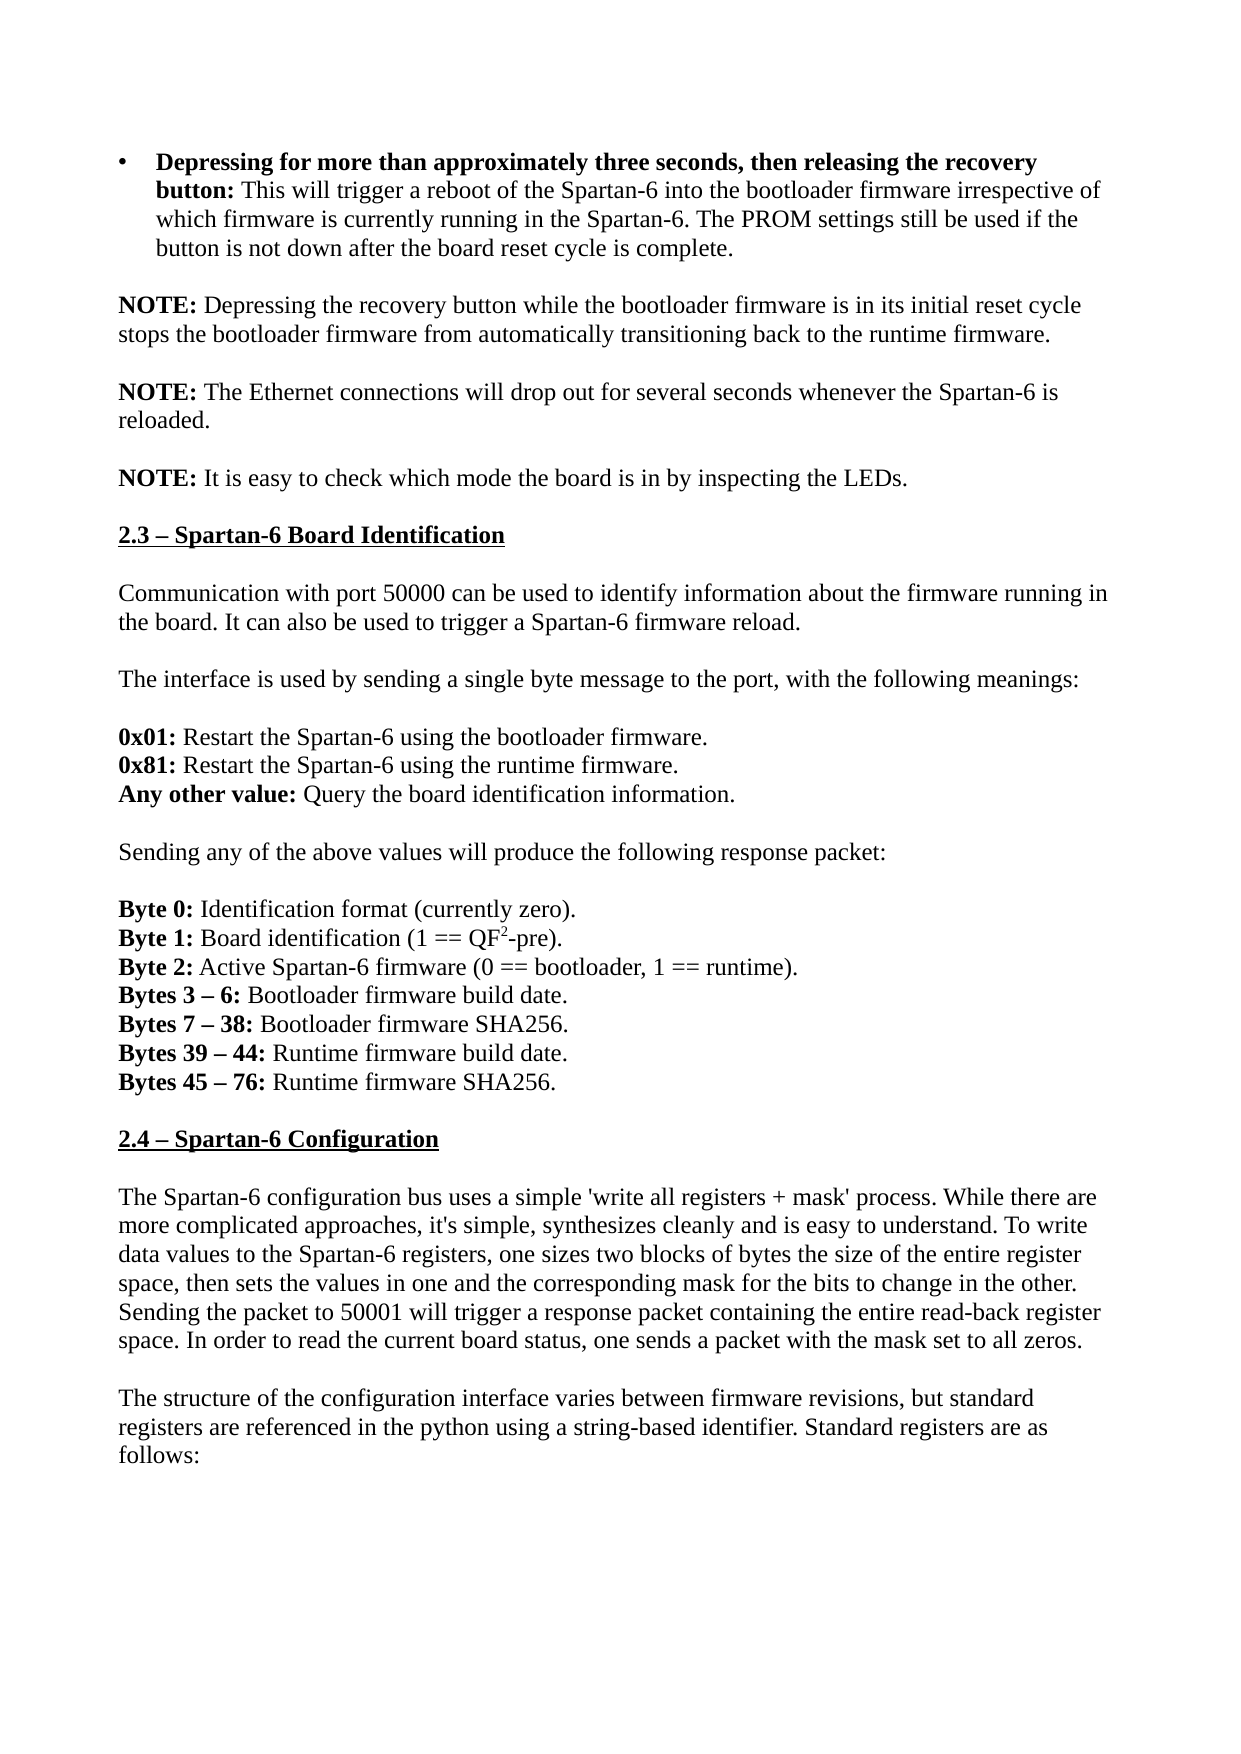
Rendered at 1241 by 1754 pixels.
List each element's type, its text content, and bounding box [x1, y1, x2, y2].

text Byte 0: Identification format (currently zero). [118, 894, 1122, 923]
text NOTE: The Ethernet connections will drop out for several seconds whenever the Spartan-6 is reloaded. [118, 377, 1122, 434]
text Communication with port 50000 can be used to identify information about the firmware running in the board. It can also be used to trigger a Spartan-6 firmware reload. [118, 578, 1122, 636]
text 2.4 – Spartan-6 Configuration [118, 1124, 1122, 1153]
list Depressing for more than approximately three seconds, then releasing the recovery button: This will trigger a reboot of the Spartan-6 into the bootloader firmware irrespective of which firmware is currently running in the Spartan-6. The PROM settings still be used if the button is not down after the board reset cycle is complete. [118, 147, 1122, 262]
text Any other value: Query the board identification information. [118, 779, 1122, 808]
text Bytes 45 – 76: Runtime firmware SHA256. [118, 1067, 1122, 1096]
text Bytes 3 – 6: Bootloader firmware build date. [118, 981, 1122, 1009]
text Sending any of the above values will produce the following response packet: [118, 837, 1122, 866]
text Bytes 7 – 38: Bootloader firmware SHA256. [118, 1009, 1122, 1038]
text 2.3 – Spartan-6 Board Identification [118, 521, 1122, 549]
text NOTE: Depressing the recovery button while the bootloader firmware is in its initial reset cycle stops the bootloader firmware from automatically transitioning back to the runtime firmware. [118, 291, 1122, 348]
text 0x01: Restart the Spartan-6 using the bootloader firmware. [118, 722, 1122, 751]
text Byte 2: Active Spartan-6 firmware (0 == bootloader, 1 == runtime). [118, 952, 1122, 981]
text Bytes 39 – 44: Runtime firmware build date. [118, 1038, 1122, 1067]
text NOTE: It is easy to check which mode the board is in by inspecting the LEDs. [118, 463, 1122, 492]
text The interface is used by sending a single byte message to the port, with the following meanings: [118, 664, 1122, 693]
text The structure of the configuration interface varies between firmware revisions, but standard registers are referenced in the python using a string-based identifier. Standard registers are as follows: [118, 1383, 1122, 1469]
text The Spartan-6 configuration bus uses a simple 'write all registers + mask' process. While there are more complicated approaches, it's simple, synthesizes cleanly and is easy to understand. To write data values to the Spartan-6 registers, one sizes two blocks of bytes the size of the entire register space, then sets the values in one and the corresponding mask for the bits to change in the other. Sending the packet to 50001 will trigger a response packet containing the entire read-back register space. In order to read the current board status, one sends a packet with the mask set to all zeros. [118, 1182, 1122, 1354]
text 0x81: Restart the Spartan-6 using the runtime firmware. [118, 751, 1122, 779]
text Byte 1: Board identification (1 == QF2-pre). [118, 923, 1122, 952]
